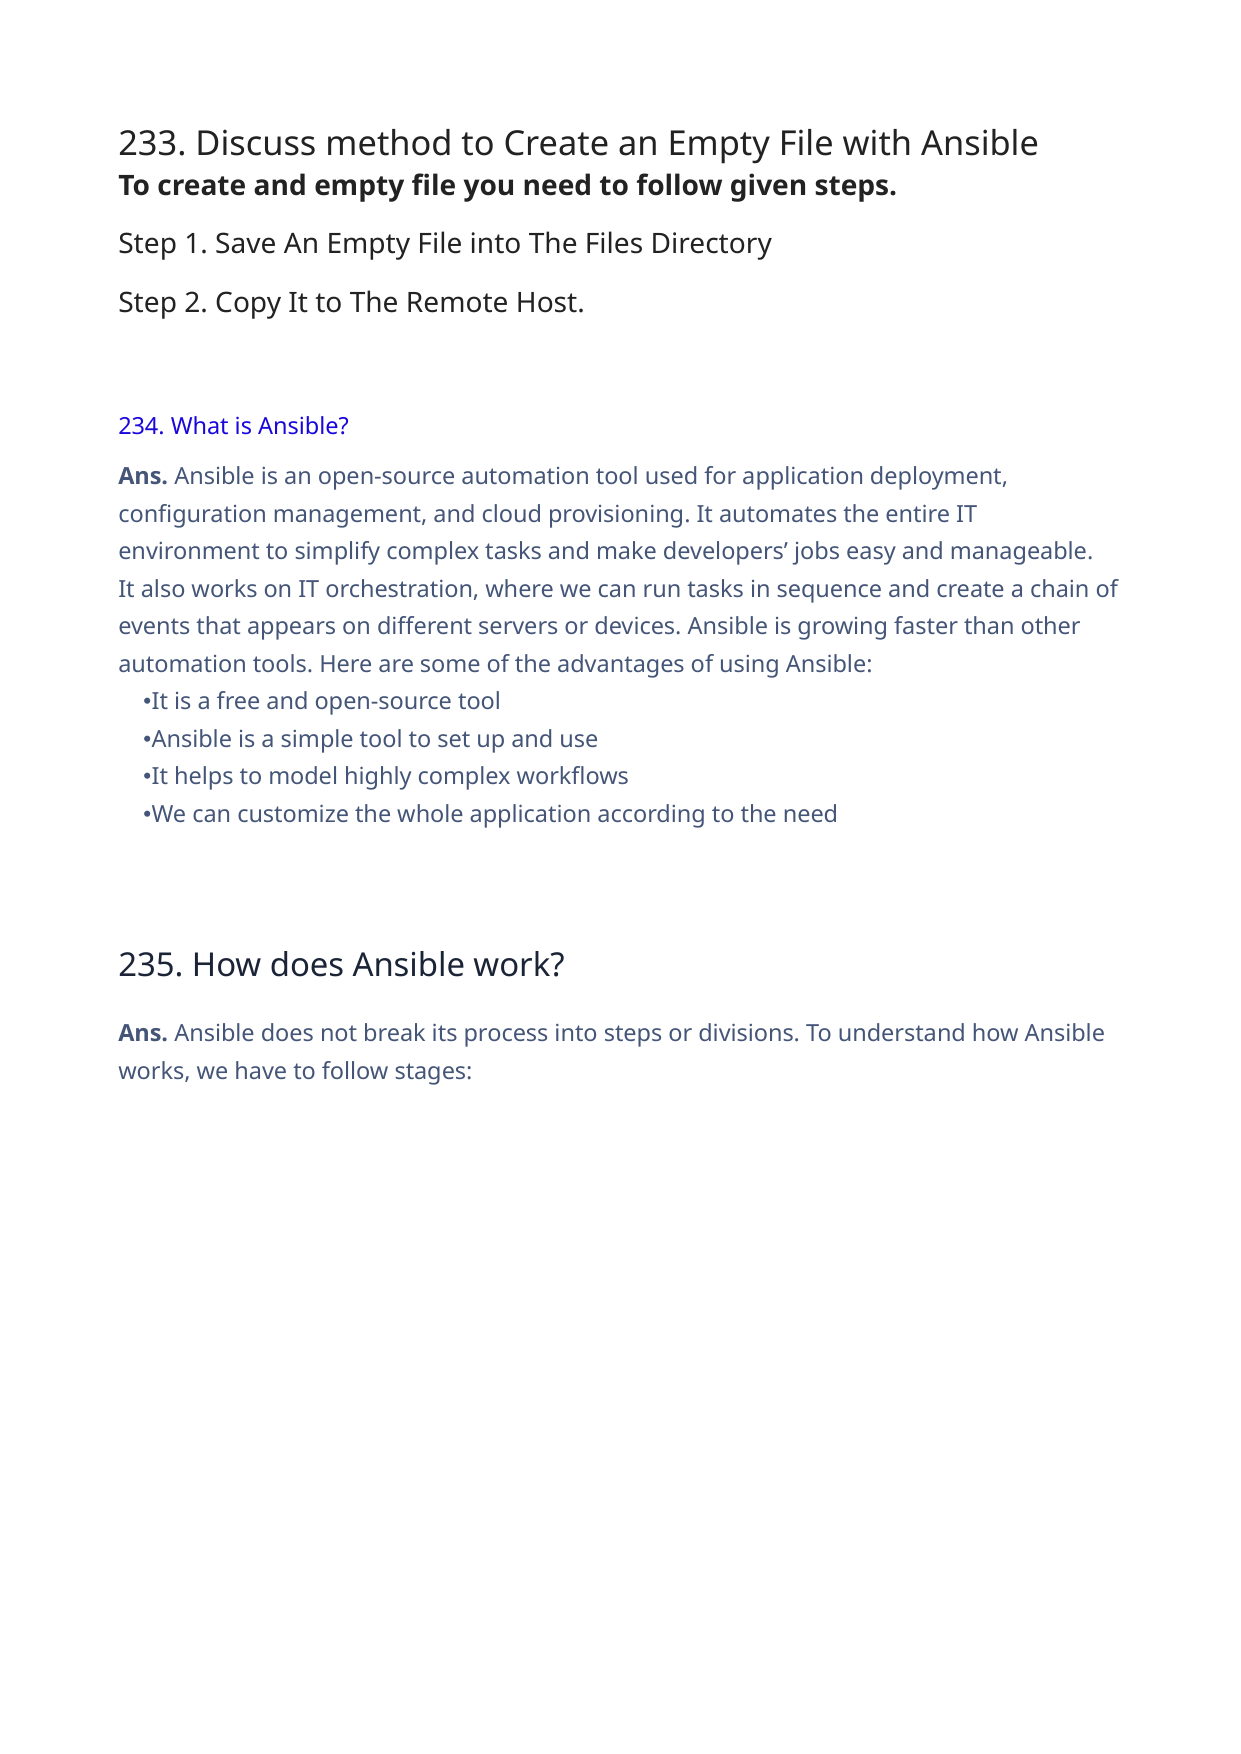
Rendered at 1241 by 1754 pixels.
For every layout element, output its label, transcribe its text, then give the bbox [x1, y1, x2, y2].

list It is a free and open-source tool [118, 679, 1122, 716]
text Ans. Ansible is an open-source automation tool used for application deployment, configuration management, and cloud provisioning. It automates the entire IT environment to simplify complex tasks and make developers’ jobs easy and manageable. [118, 454, 1122, 566]
subtitle 234. What is Ansible? [118, 409, 1122, 441]
text Ans. Ansible does not break its process into steps or divisions. To understand how Ansible works, we have to follow stages: [118, 1011, 1122, 1086]
text Step 2. Copy It to The Remote Host. [118, 282, 1122, 321]
subtitle 233. Discuss method to Create an Empty File with Ansible [118, 118, 1122, 165]
list Ansible is a simple tool to set up and use [118, 716, 1122, 754]
text It also works on IT orchestration, where we can run tasks in sequence and create a chain of events that appears on different servers or devices. Ansible is growing faster than other automation tools. Here are some of the advantages of using Ansible: [118, 566, 1122, 679]
list We can customize the whole application according to the need [118, 791, 1122, 829]
subtitle 235. How does Ansible work? [118, 941, 1122, 986]
text Step 1. Save An Empty File into The Files Directory [118, 224, 1122, 262]
list It helps to model highly complex workflows [118, 754, 1122, 791]
text To create and empty file you need to follow given steps. [118, 165, 1122, 203]
